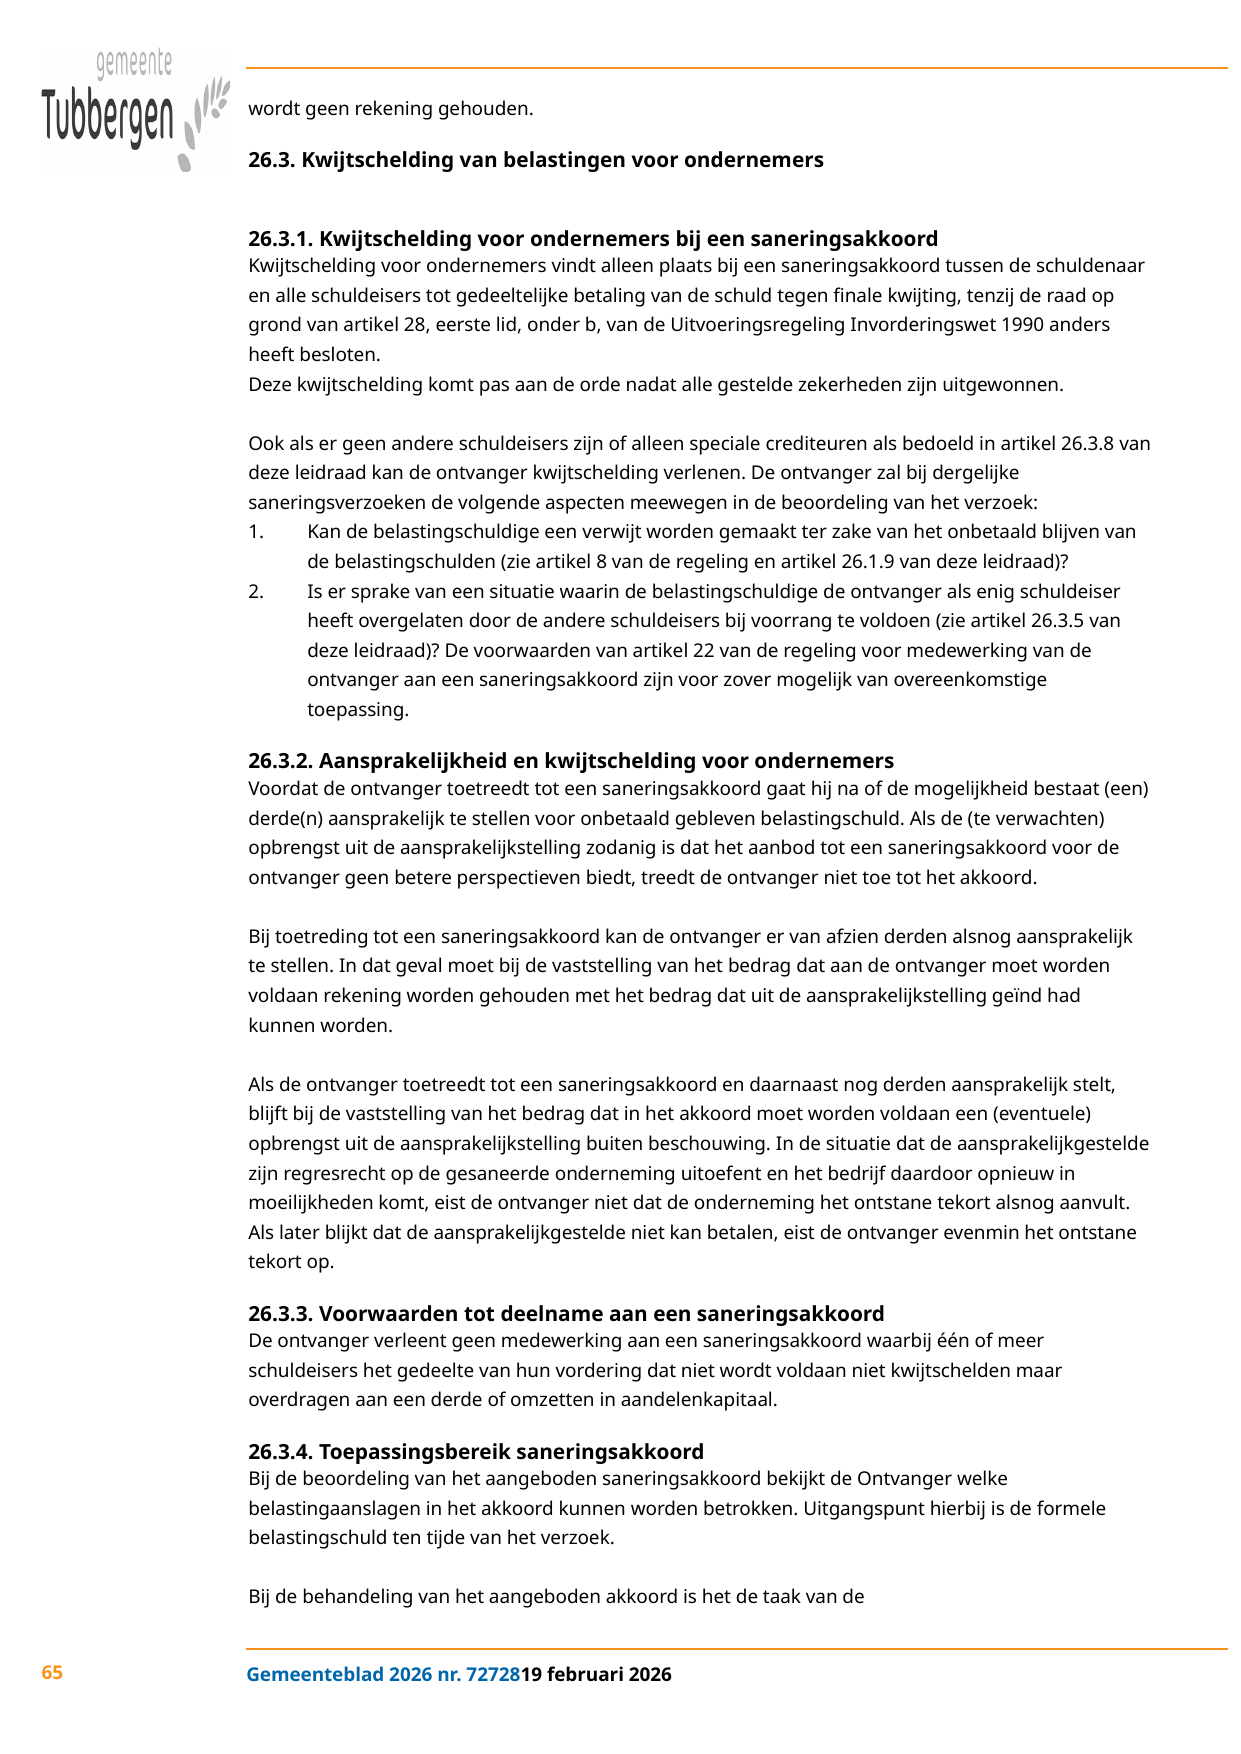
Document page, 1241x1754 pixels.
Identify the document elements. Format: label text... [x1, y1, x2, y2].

text Deze kwijtschelding komt pas aan de orde nadat alle gestelde zekerheden zijn uitgewonnen. [248, 371, 1152, 397]
text Als de ontvanger toetreedt tot een saneringsakkoord en daarnaast nog derden aansprakelijk stelt, blijft bij de vaststelling van het bedrag dat in het akkoord moet worden voldaan een (eventuele) opbrengst uit de aansprakelijkstelling buiten beschouwing. In de situatie dat de aansprakelijkgestelde zijn regresrecht op de gesaneerde onderneming uitoefent en het bedrijf daardoor opnieuw in moeilijkheden komt, eist de ontvanger niet dat de onderneming het ontstane tekort alsnog aanvult. Als later blijkt dat de aansprakelijkgestelde niet kan betalen, eist de ontvanger evenmin het ontstane tekort op. [248, 1071, 1152, 1274]
text Ook als er geen andere schuldeisers zijn of alleen speciale crediteuren als bedoeld in artikel 26.3.8 van deze leidraad kan de ontvanger kwijtschelding verlenen. De ontvanger zal bij dergelijke saneringsverzoeken de volgende aspecten meewegen in de beoordeling van het verzoek: [248, 430, 1152, 515]
text 26.3.4. Toepassingsbereik saneringsakkoord [248, 1437, 1152, 1465]
text 26.3.2. Aansprakelijkheid en kwijtschelding voor ondernemers [248, 747, 1152, 775]
text De ontvanger verleent geen medewerking aan een saneringsakkoord waarbij één of meer schuldeisers het gedeelte van hun vordering dat niet wordt voldaan niet kwijtschelden maar overdragen aan een derde of omzetten in aandelenkapitaal. [248, 1327, 1152, 1412]
text Voordat de ontvanger toetreedt tot een saneringsakkoord gaat hij na of de mogelijkheid bestaat (een) derde(n) aansprakelijk te stellen voor onbetaald gebleven belastingschuld. Als de (te verwachten) opbrengst uit de aansprakelijkstelling zodanig is dat het aanbod tot een saneringsakkoord voor de ontvanger geen betere perspectieven biedt, treedt de ontvanger niet toe tot het akkoord. [248, 775, 1152, 889]
text Bij toetreding tot een saneringsakkoord kan de ontvanger er van afzien derden alsnog aansprakelijk te stellen. In dat geval moet bij de vaststelling van het bedrag dat aan de ontvanger moet worden voldaan rekening worden gehouden met het bedrag dat uit de aansprakelijkstelling geïnd had kunnen worden. [248, 923, 1152, 1037]
picture [41, 47, 231, 172]
text Kwijtschelding voor ondernemers vindt alleen plaats bij een saneringsakkoord tussen de schuldenaar en alle schuldeisers tot gedeeltelijke betaling van de schuld tegen finale kwijting, tenzij de raad op grond van artikel 28, eerste lid, onder b, van de Uitvoeringsregeling Invorderingswet 1990 anders heeft besloten. [248, 252, 1152, 367]
text Bij de behandeling van het aangeboden akkoord is het de taak van de [248, 1584, 1152, 1609]
list Kan de belastingschuldige een verwijt worden gemaakt ter zake van het onbetaald blijven van de belastingschulden (zie artikel 8 van de regeling en artikel 26.1.9 van deze leidraad)? [248, 519, 1152, 574]
text 26.3.3. Voorwaarden tot deelname aan een saneringsakkoord [248, 1299, 1152, 1327]
text wordt geen rekening gehouden. [248, 95, 1152, 121]
text Bij de beoordeling van het aangeboden saneringsakkoord bekijkt de Ontvanger welke belastingaanslagen in het akkoord kunnen worden betrokken. Uitgangspunt hierbij is de formele belastingschuld ten tijde van het verzoek. [248, 1465, 1152, 1550]
list Is er sprake van een situatie waarin de belastingschuldige de ontvanger als enig schuldeiser heeft overgelaten door de andere schuldeisers bij voorrang te voldoen (zie artikel 26.3.5 van deze leidraad)? De voorwaarden van artikel 22 van de regeling voor medewerking van de ontvanger aan een saneringsakkoord zijn voor zover mogelijk van overeenkomstige toepassing. [248, 578, 1152, 722]
text 26.3. Kwijtschelding van belastingen voor ondernemers [248, 145, 1152, 174]
text 26.3.1. Kwijtschelding voor ondernemers bij een saneringsakkoord [248, 224, 1152, 252]
